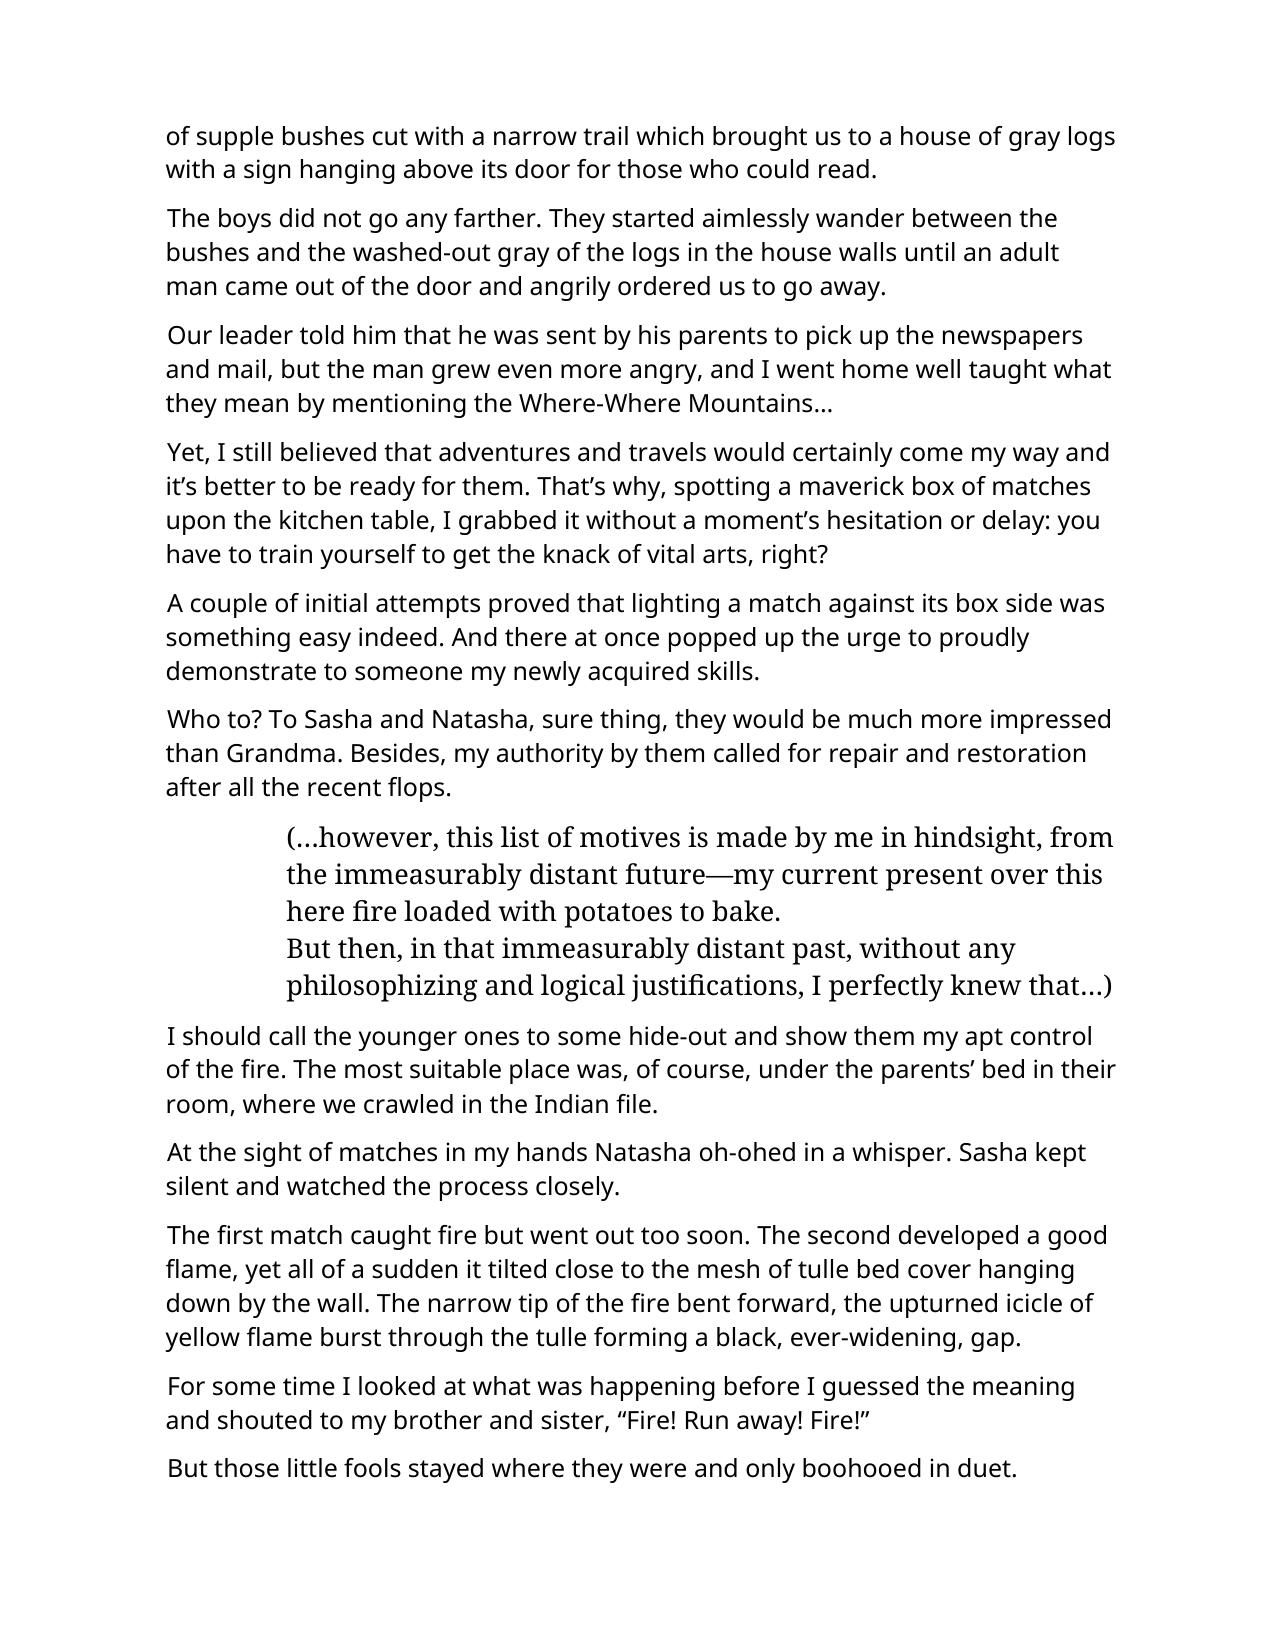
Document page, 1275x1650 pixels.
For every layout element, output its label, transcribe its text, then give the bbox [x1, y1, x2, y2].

list (…however, this list of motives is made by me in hindsight, from the immeasurably distant future—my current present over this here fire loaded with potatoes to bake. [286, 819, 1118, 929]
text The first match caught fire but went out too soon. The second developed a good flame, yet all of a sudden it tilted close to the mesh of tulle bed cover hanging down by the wall. The narrow tip of the fire bent forward, the upturned icicle of yellow flame burst through the tulle forming a black, ever-widening, gap. [165, 1218, 1118, 1354]
text But those little fools stayed where they were and only boohooed in duet. [165, 1451, 1118, 1485]
text of supple bushes cut with a narrow trail which brought us to a house of gray logs with a sign hanging above its door for those who could read. [165, 118, 1118, 186]
text The boys did not go any farther. They started aimlessly wander between the bushes and the washed-out gray of the logs in the house walls until an adult man came out of the door and angrily ordered us to go away. [165, 201, 1118, 303]
text Our leader told him that he was sent by his parents to pick up the newspapers and mail, but the man grew even more angry, and I went home well taught what they mean by mentioning the Where-Where Mountains… [165, 318, 1118, 420]
list But then, in that immeasurably distant past, without any philosophizing and logical justifications, I perfectly knew that…) [286, 929, 1118, 1003]
text A couple of initial attempts proved that lighting a match against its box side was something easy indeed. And there at once popped up the urge to proudly demonstrate to someone my newly acquired skills. [165, 585, 1118, 687]
text I should call the younger ones to some hide-out and show them my apt control of the fire. The most suitable place was, of course, under the parents’ bed in their room, where we crawled in the Indian file. [165, 1018, 1118, 1120]
text At the sight of matches in my hands Natasha oh-ohed in a whisper. Sasha kept silent and watched the process closely. [165, 1135, 1118, 1203]
text For some time I looked at what was happening before I guessed the meaning and shouted to my brother and sister, “Fire! Run away! Fire!” [165, 1368, 1118, 1437]
text Who to? To Sasha and Natasha, sure thing, they would be much more impressed than Grandma. Besides, my authority by them called for repair and restoration after all the recent flops. [165, 702, 1118, 804]
text Yet, I still believed that adventures and travels would certainly come my way and it’s better to be ready for them. That’s why, spotting a maverick box of matches upon the kitchen table, I grabbed it without a moment’s hesitation or delay: you have to train yourself to get the knack of vital arts, right? [165, 434, 1118, 571]
